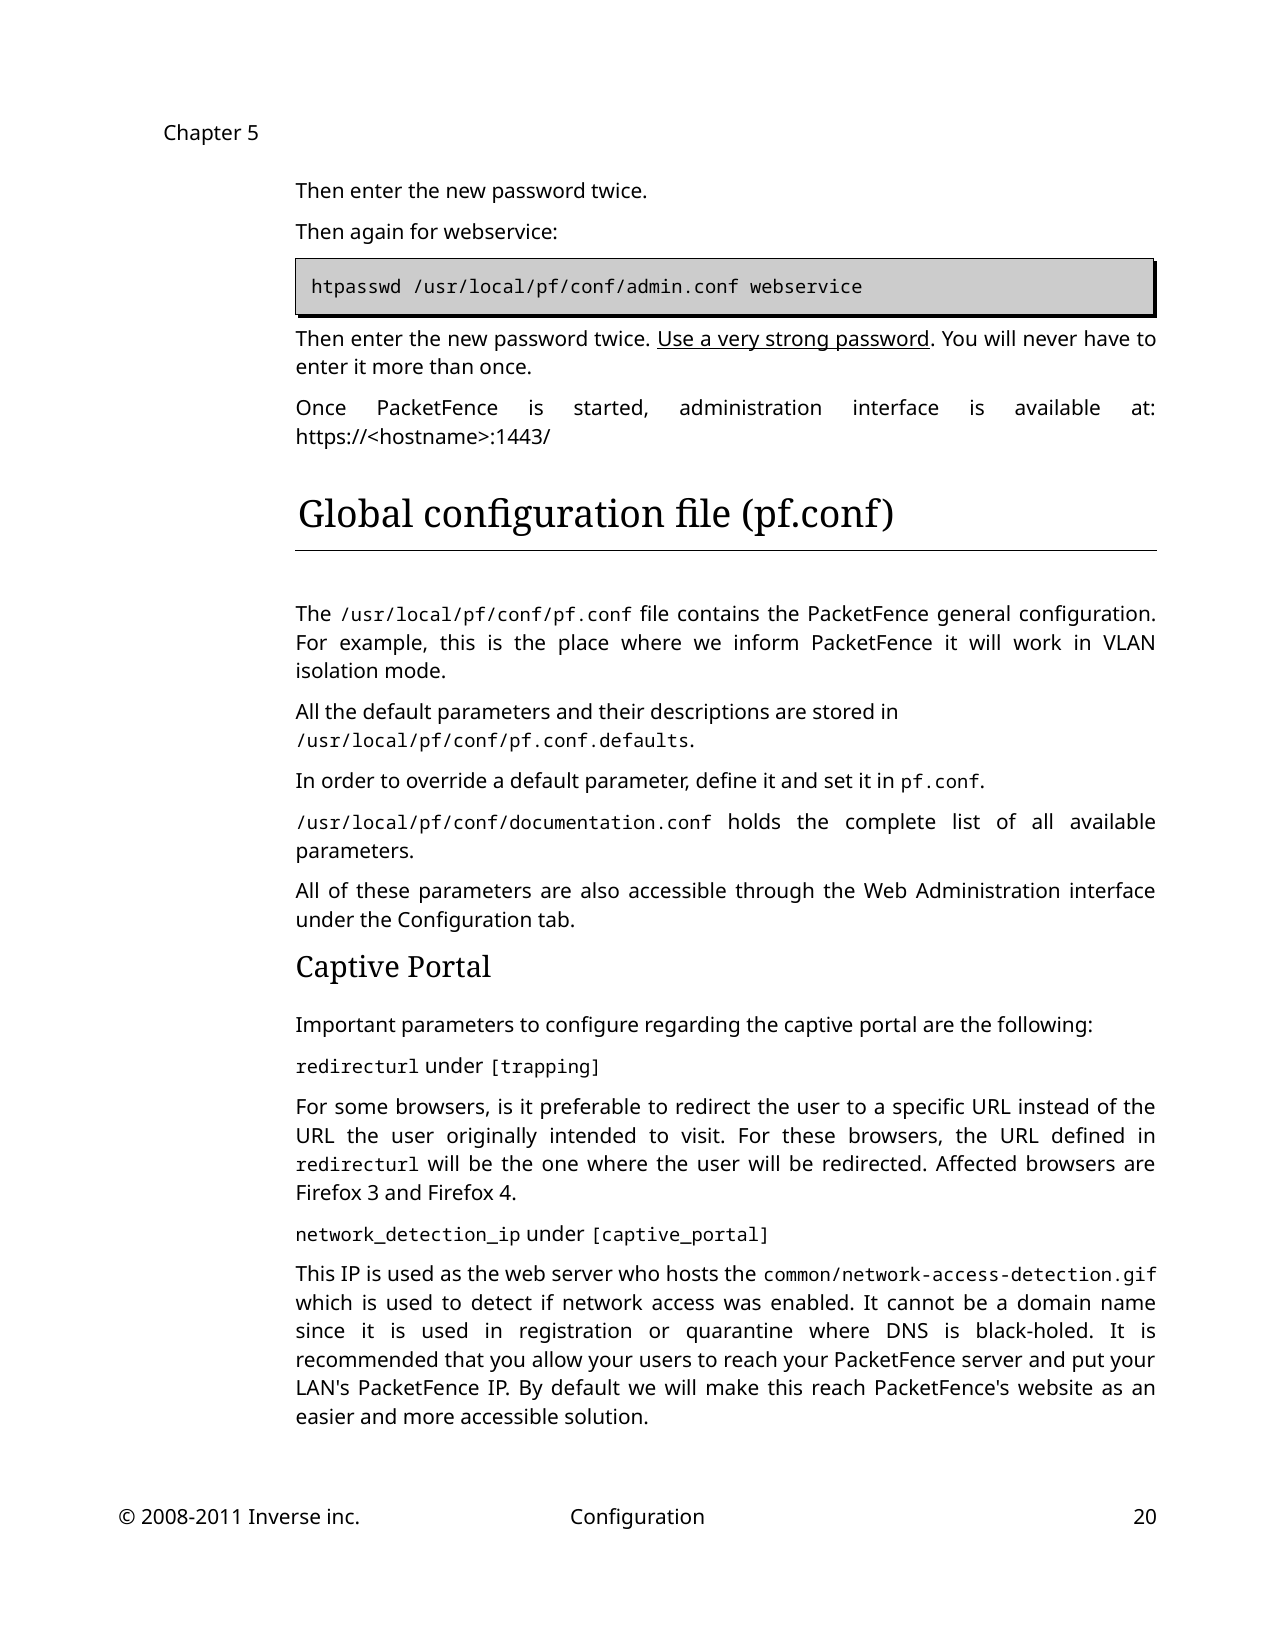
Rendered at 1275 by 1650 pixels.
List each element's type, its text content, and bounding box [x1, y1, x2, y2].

subtitle Captive Portal [295, 946, 1157, 986]
text Once PacketFence is started, administration interface is available at: https://<hostname>:1443/ [295, 393, 1157, 450]
text redirecturl under [trapping] [295, 1051, 1157, 1080]
text network_detection_ip under [captive_portal] [295, 1219, 1157, 1247]
text Then enter the new password twice. [295, 176, 1157, 204]
text Important parameters to configure regarding the captive portal are the following: [295, 1011, 1157, 1039]
text This IP is used as the web server who hosts the common/network-access-detection.gif which is used to detect if network access was enabled. It cannot be a domain name since it is used in registration or quarantine where DNS is black-holed. It is recommended that you allow your users to reach your PacketFence server and put your LAN's PacketFence IP. By default we will make this reach PacketFence's website as an easier and more accessible solution. [295, 1259, 1157, 1430]
text /usr/local/pf/conf/documentation.conf holds the complete list of all available parameters. [295, 807, 1157, 864]
text Then again for webservice: [295, 217, 1157, 245]
subtitle Global configuration file (pf.conf) [295, 487, 1157, 550]
text The /usr/local/pf/conf/pf.conf file contains the PacketFence general configuration. For example, this is the place where we inform PacketFence it will work in VLAN isolation mode. [295, 599, 1157, 684]
text All the default parameters and their descriptions are stored in /usr/local/pf/conf/pf.conf.defaults. [295, 697, 1157, 754]
text In order to override a default parameter, define it and set it in pf.conf. [295, 766, 1157, 795]
text Then enter the new password twice. Use a very strong password. You will never have to enter it more than once. [295, 324, 1157, 381]
text htpasswd /usr/local/pf/conf/admin.conf webservice [296, 259, 1153, 314]
text For some browsers, is it preferable to redirect the user to a specific URL instead of the URL the user originally intended to visit. For these browsers, the URL defined in redirecturl will be the one where the user will be redirected. Affected browsers are Firefox 3 and Firefox 4. [295, 1092, 1157, 1206]
text All of these parameters are also accessible through the Web Administration interface under the Configuration tab. [295, 877, 1157, 933]
